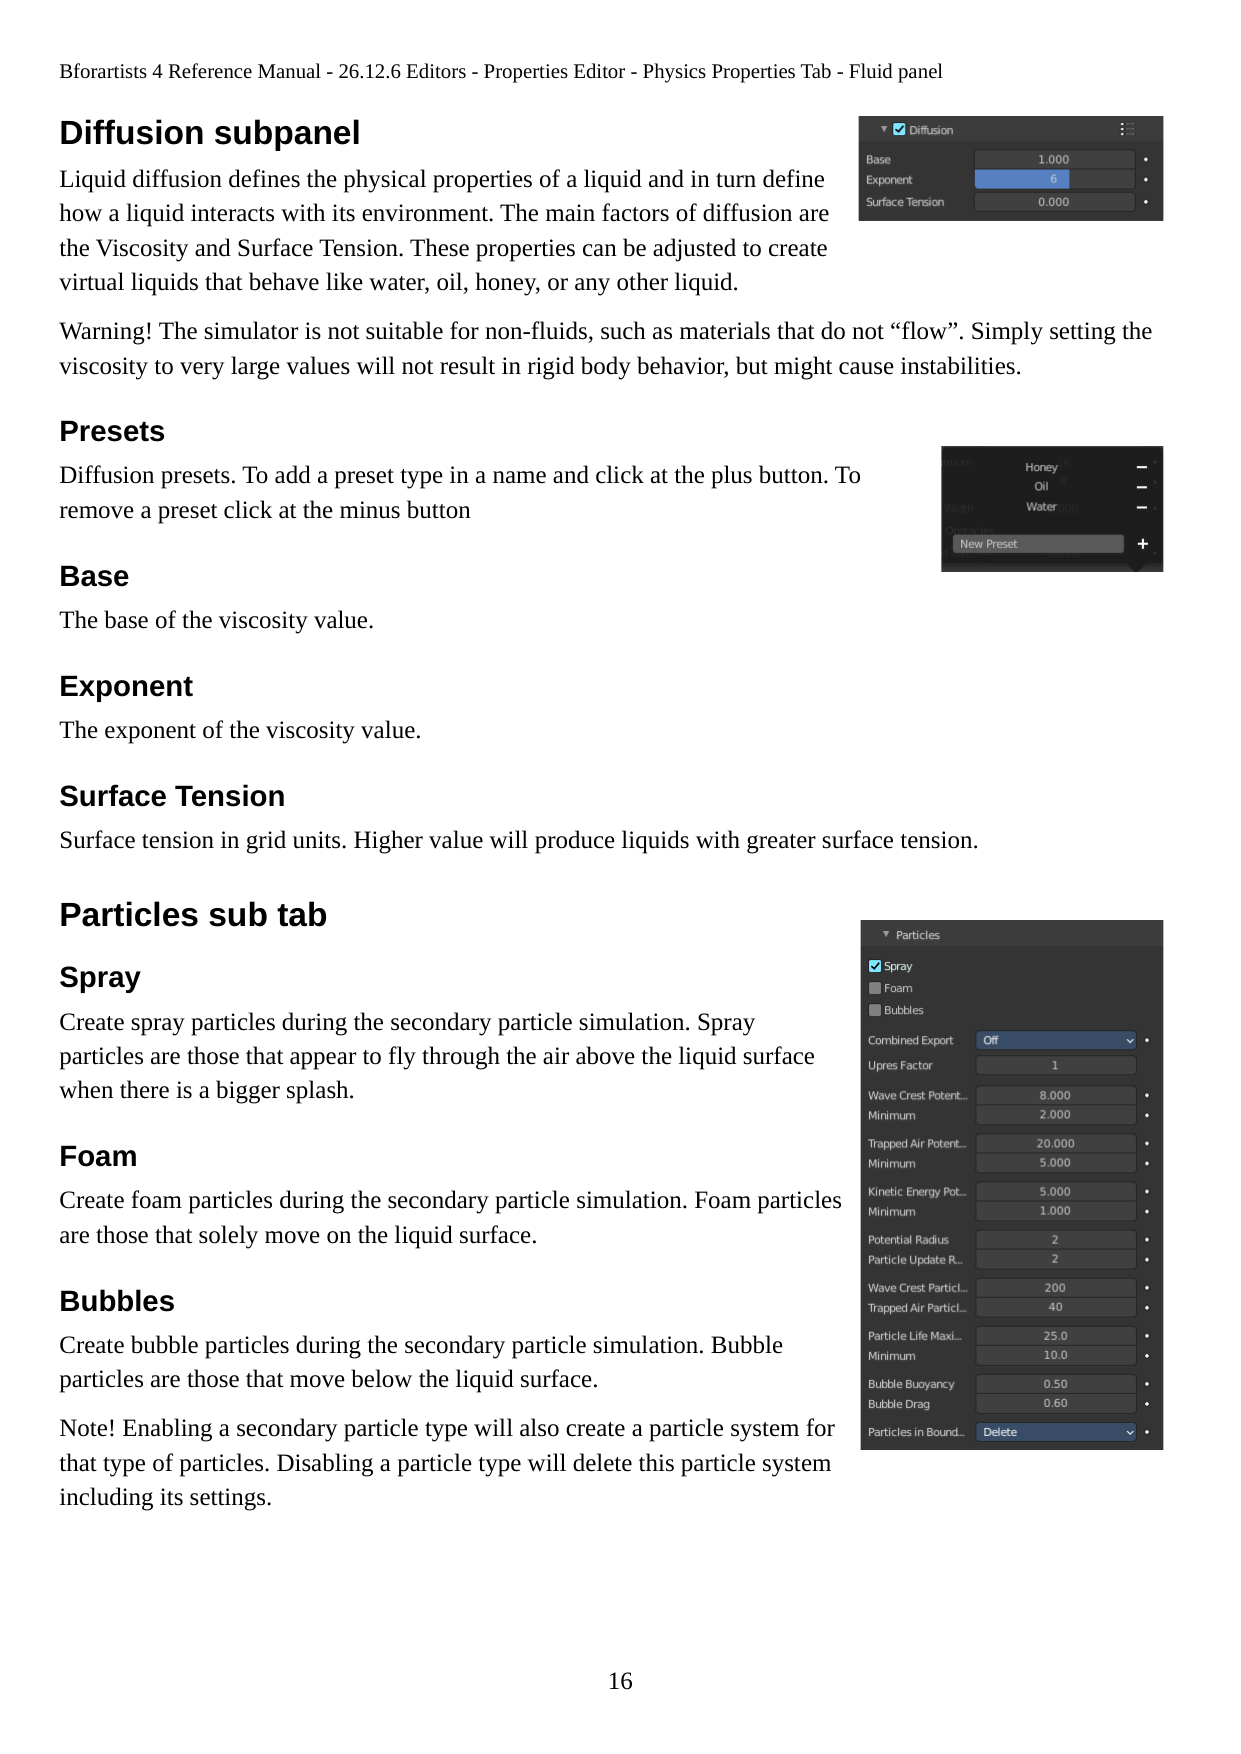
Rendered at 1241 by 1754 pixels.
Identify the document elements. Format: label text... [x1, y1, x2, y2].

subtitle Surface Tension [59, 778, 1181, 812]
text The exponent of the viscosity value. [59, 715, 1181, 744]
subtitle Base [59, 559, 1181, 592]
subtitle Diffusion subpanel [59, 113, 1181, 151]
text Note! Enabling a secondary particle type will also create a particle system for that type of particles. Disabling a particle type will delete this particle system including its settings. [59, 1413, 1181, 1511]
text The base of the viscosity value. [59, 605, 1181, 634]
subtitle [1164, 960, 1181, 994]
picture [941, 446, 1164, 572]
subtitle Bubbles [59, 1284, 860, 1317]
subtitle Foam [59, 1139, 860, 1173]
picture [860, 920, 1164, 1450]
subtitle Exponent [59, 669, 1181, 702]
text Warning! The simulator is not suitable for non-fluids, such as materials that do not “flow”. Simply setting the viscosity to very large values will not result in rigid body behavior, but might cause instabilities. [59, 316, 1181, 379]
text Create bubble particles during the secondary particle simulation. Bubble particles are those that move below the liquid surface. [59, 1330, 860, 1393]
text Create foam particles during the secondary particle simulation. Foam particles are those that solely move on the liquid surface. [59, 1186, 860, 1249]
text Surface tension in grid units. Higher value will produce liquids with greater surface tension. [59, 825, 1181, 853]
subtitle [1164, 1139, 1181, 1173]
subtitle Particles sub tab [59, 895, 1181, 933]
text Create spray particles during the secondary particle simulation. Spray particles are those that appear to fly through the air above the liquid surface when there is a bigger splash. [59, 1007, 860, 1104]
text Diffusion presets. To add a preset type in a name and click at the plus button. To remove a preset click at the minus button [59, 461, 941, 524]
subtitle [1164, 1284, 1181, 1317]
subtitle Presets [59, 414, 1181, 448]
text Liquid diffusion defines the physical properties of a liquid and in turn define how a liquid interacts with its environment. The main factors of diffusion are the Viscosity and Surface Tension. These properties can be adjusted to create virtual liquids that behave like water, oil, honey, or any other liquid. [59, 164, 1181, 296]
picture [858, 116, 1164, 221]
subtitle Spray [59, 960, 860, 994]
